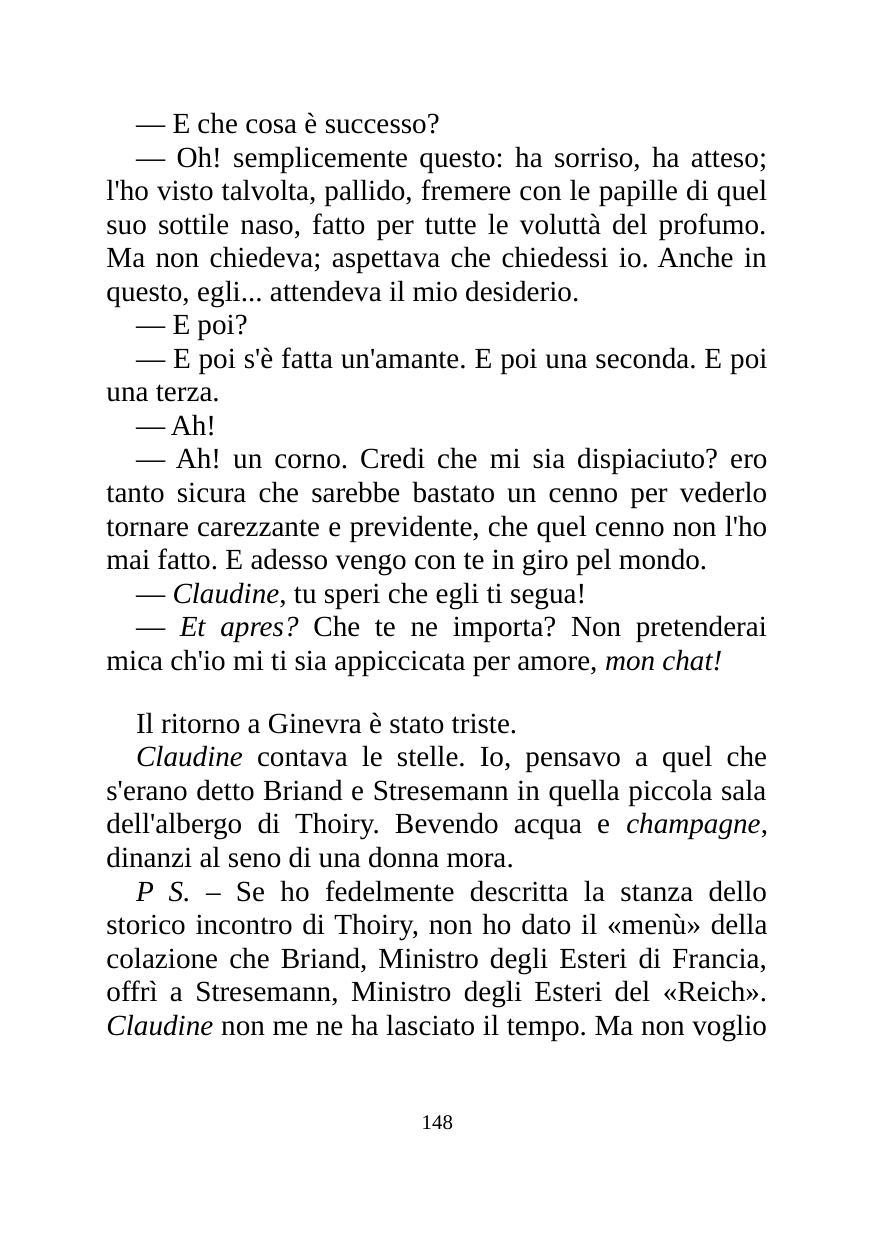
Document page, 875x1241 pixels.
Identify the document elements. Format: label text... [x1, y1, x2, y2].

text Il ritorno a Ginevra è stato triste. [106, 706, 768, 739]
text — E che cosa è successo? [106, 106, 768, 140]
text — Ah! un corno. Credi che mi sia dispiaciuto? ero tanto sicura che sarebbe bastato un cenno per vederlo tornare carezzante e previdente, che quel cenno non l'ho mai fatto. E adesso vengo con te in giro pel mondo. [106, 442, 768, 576]
text — Oh! semplicemente questo: ha sorriso, ha atteso; l'ho visto talvolta, pallido, fremere con le papille di quel suo sottile naso, fatto per tutte le voluttà del profumo. Ma non chiedeva; aspettava che chiedessi io. Anche in questo, egli... attendeva il mio desiderio. [106, 140, 768, 307]
text — E poi? [106, 307, 768, 341]
text P S. – Se ho fedelmente descritta la stanza dello storico incontro di Thoiry, non ho dato il «menù» della colazione che Briand, Ministro degli Esteri di Francia, offrì a Stresemann, Ministro degli Esteri del «Reich». Claudine non me ne ha lasciato il tempo. Ma non voglio [106, 874, 768, 1041]
text — Et apres? Che te ne importa? Non pretenderai mica ch'io mi ti sia appiccicata per amore, mon chat! [106, 609, 768, 676]
text — Claudine, tu speri che egli ti segua! [106, 576, 768, 609]
text — E poi s'è fatta un'amante. E poi una seconda. E poi una terza. [106, 341, 768, 408]
text Claudine contava le stelle. Io, pensavo a quel che s'erano detto Briand e Stresemann in quella piccola sala dell'albergo di Thoiry. Bevendo acqua e champagne, dinanzi al seno di una donna mora. [106, 739, 768, 874]
text — Ah! [106, 408, 768, 442]
